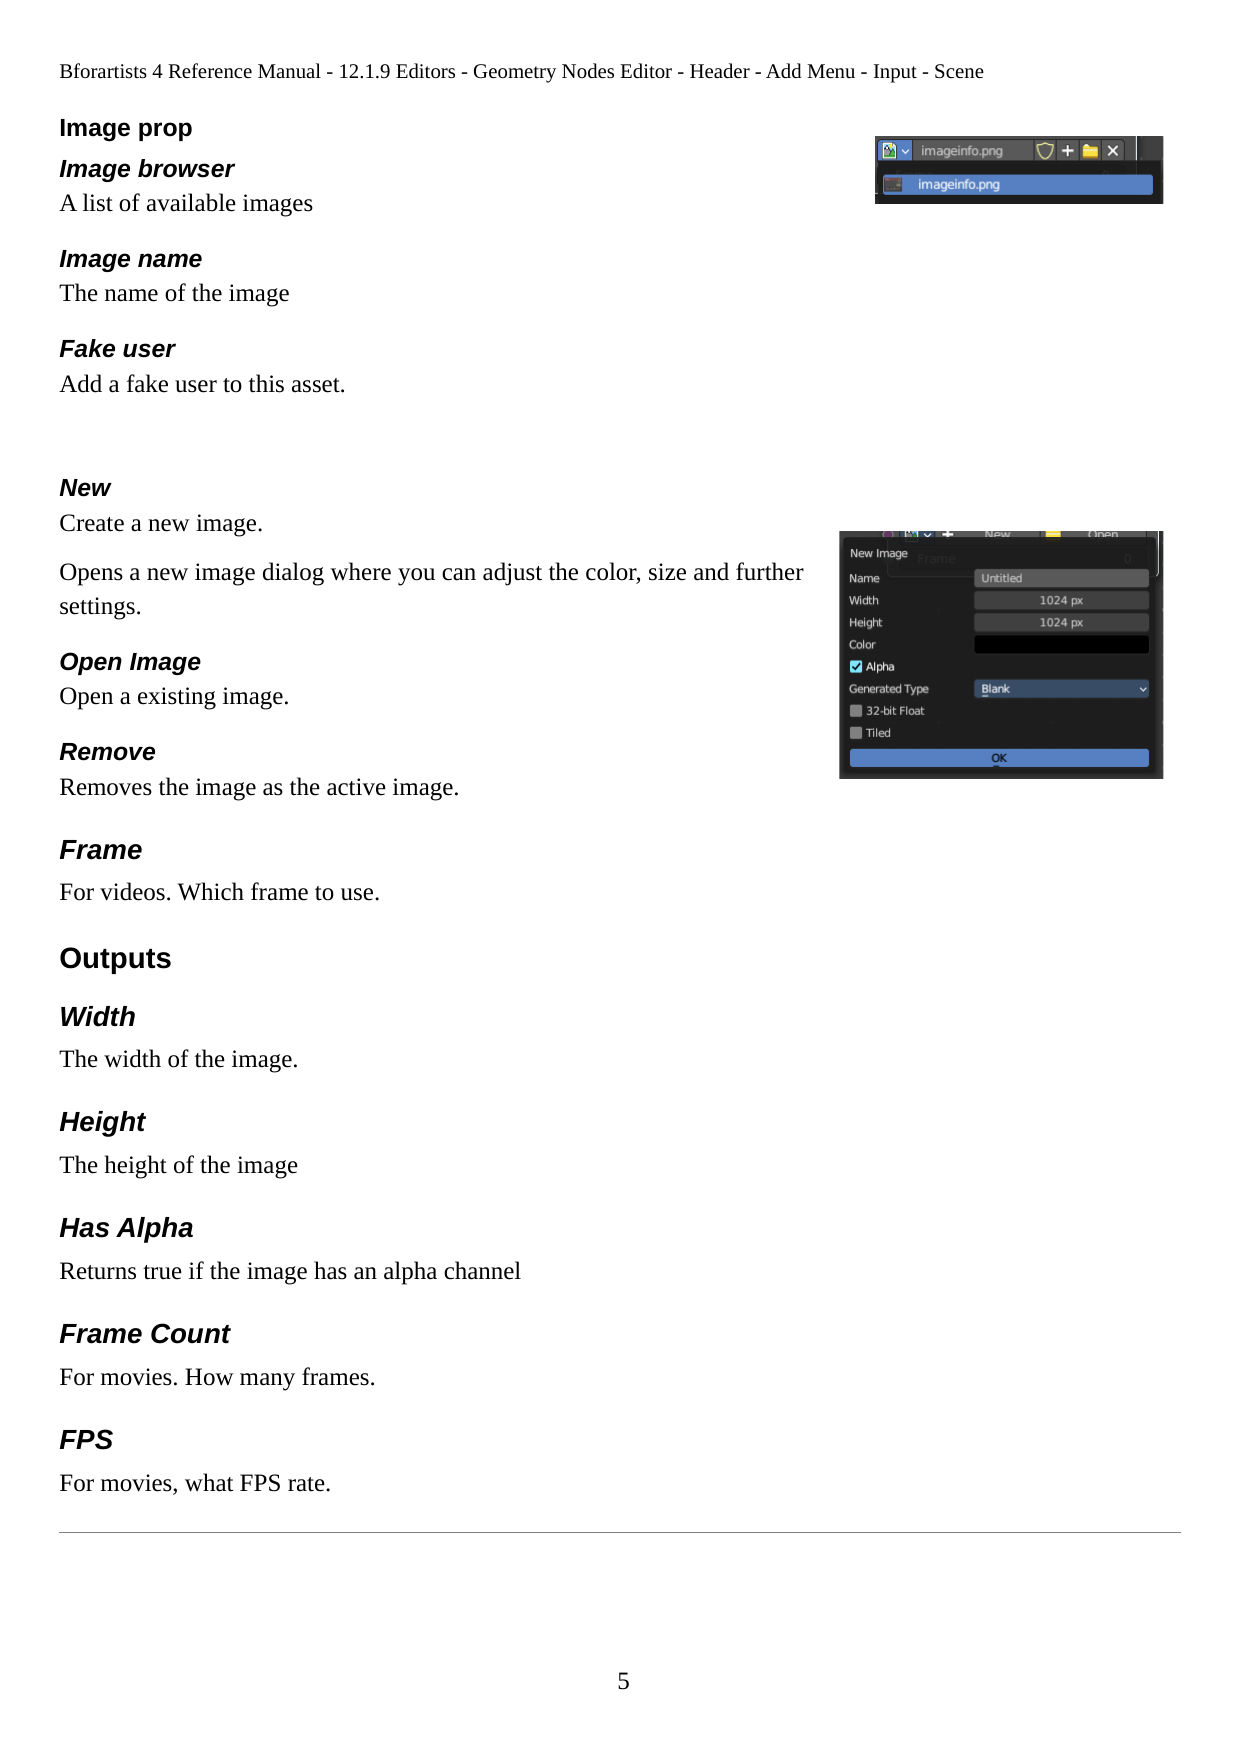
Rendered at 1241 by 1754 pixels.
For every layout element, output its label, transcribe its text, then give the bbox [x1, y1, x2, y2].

text Add a fake user to this asset. [59, 369, 1181, 397]
text The height of the image [59, 1150, 1181, 1179]
text Returns true if the image has an alpha channel [59, 1256, 1181, 1285]
subtitle [1164, 154, 1181, 182]
subtitle Frame [59, 833, 1181, 865]
text Opens a new image dialog where you can adjust the color, size and further settings. [59, 557, 839, 620]
text The width of the image. [59, 1044, 1181, 1073]
subtitle Image name [59, 244, 1181, 272]
text For movies, what FPS rate. [59, 1468, 1181, 1497]
text For videos. Which frame to use. [59, 877, 1181, 906]
subtitle Image browser [59, 154, 875, 182]
text For movies. How many frames. [59, 1362, 1181, 1391]
text [1164, 681, 1181, 710]
subtitle Height [59, 1106, 1181, 1138]
subtitle Open Image [59, 647, 839, 675]
subtitle Image prop [59, 113, 1181, 141]
subtitle [1164, 737, 1181, 765]
picture [839, 531, 1164, 779]
subtitle Has Alpha [59, 1212, 1181, 1244]
text Create a new image. [59, 508, 1181, 537]
text Removes the image as the active image. [59, 772, 1181, 800]
subtitle Remove [59, 737, 839, 765]
subtitle New [59, 473, 1181, 502]
text Open a existing image. [59, 681, 839, 710]
picture [875, 136, 1164, 204]
subtitle Fake user [59, 334, 1181, 362]
subtitle [1164, 647, 1181, 675]
subtitle Outputs [59, 941, 1181, 975]
subtitle Frame Count [59, 1318, 1181, 1349]
subtitle Width [59, 1000, 1181, 1032]
text A list of available images [59, 188, 1181, 217]
text The name of the image [59, 278, 1181, 307]
subtitle FPS [59, 1424, 1181, 1456]
